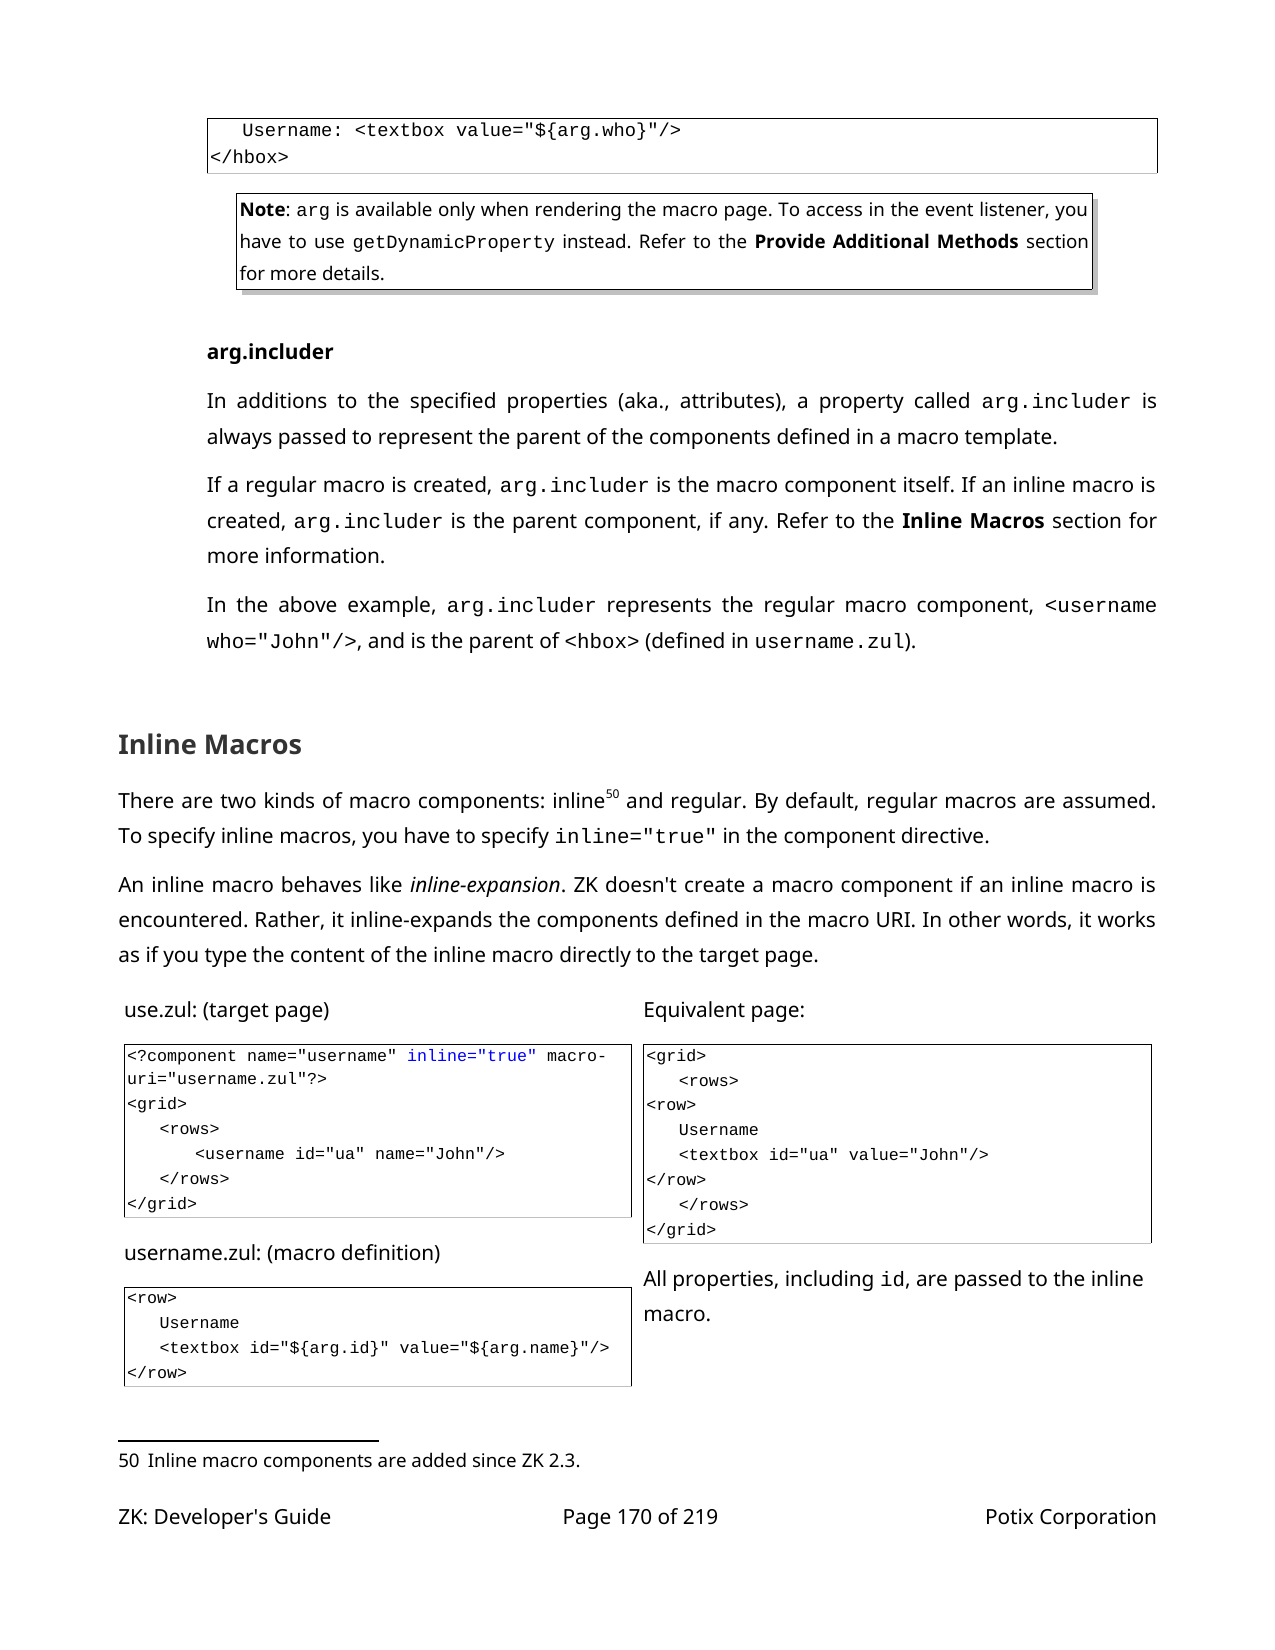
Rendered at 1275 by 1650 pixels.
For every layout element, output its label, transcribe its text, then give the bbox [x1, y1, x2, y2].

subtitle arg.includer [207, 337, 1157, 366]
text In the above example, arg.includer represents the regular macro component, <username who="John"/>, and is the parent of <hbox> (defined in username.zul). [207, 591, 1157, 654]
subtitle Inline Macros [118, 725, 1157, 762]
table_header Equivalent page: <grid> <rows> <row> Username <textbox id="ua" value="John"/> </row> </rows> </grid> All properties, including id, are passed to the inline macro. [638, 990, 1157, 1392]
text Note: arg is available only when rendering the macro page. To access in the event listener, you have to use getDynamicProperty instead. Refer to the Provide Additional Methods section for more details. [237, 194, 1092, 289]
text Username: <textbox value="${arg.who}"/> [208, 119, 1157, 142]
table_header use.zul: (target page) <?component name="username" inline="true" macro-uri="username.zul"?> <grid> <rows> <username id="ua" name="John"/> </rows> </grid> username.zul: (macro definition) <row> Username <textbox id="${arg.id}" value="${arg.name}"/> </row> [118, 990, 637, 1392]
text </hbox> [208, 145, 1157, 173]
text An inline macro behaves like inline-expansion. ZK doesn't create a macro component if an inline macro is encountered. Rather, it inline-expands the components defined in the macro URI. In other words, it works as if you type the content of the inline macro directly to the target page. [118, 870, 1157, 969]
text There are two kinds of macro components: inline and regular. By default, regular macros are assumed. To specify inline macros, you have to specify inline="true" in the component directive. [118, 786, 1157, 849]
text If a regular macro is created, arg.includer is the macro component itself. If an inline macro is created, arg.includer is the parent component, if any. Refer to the Inline Macros section for more information. [207, 471, 1157, 570]
text In additions to the specified properties (aka., attributes), a property called arg.includer is always passed to represent the parent of the components defined in a macro template. [207, 386, 1157, 450]
text Inline macro components are added since ZK 2.3. [118, 1447, 1157, 1473]
